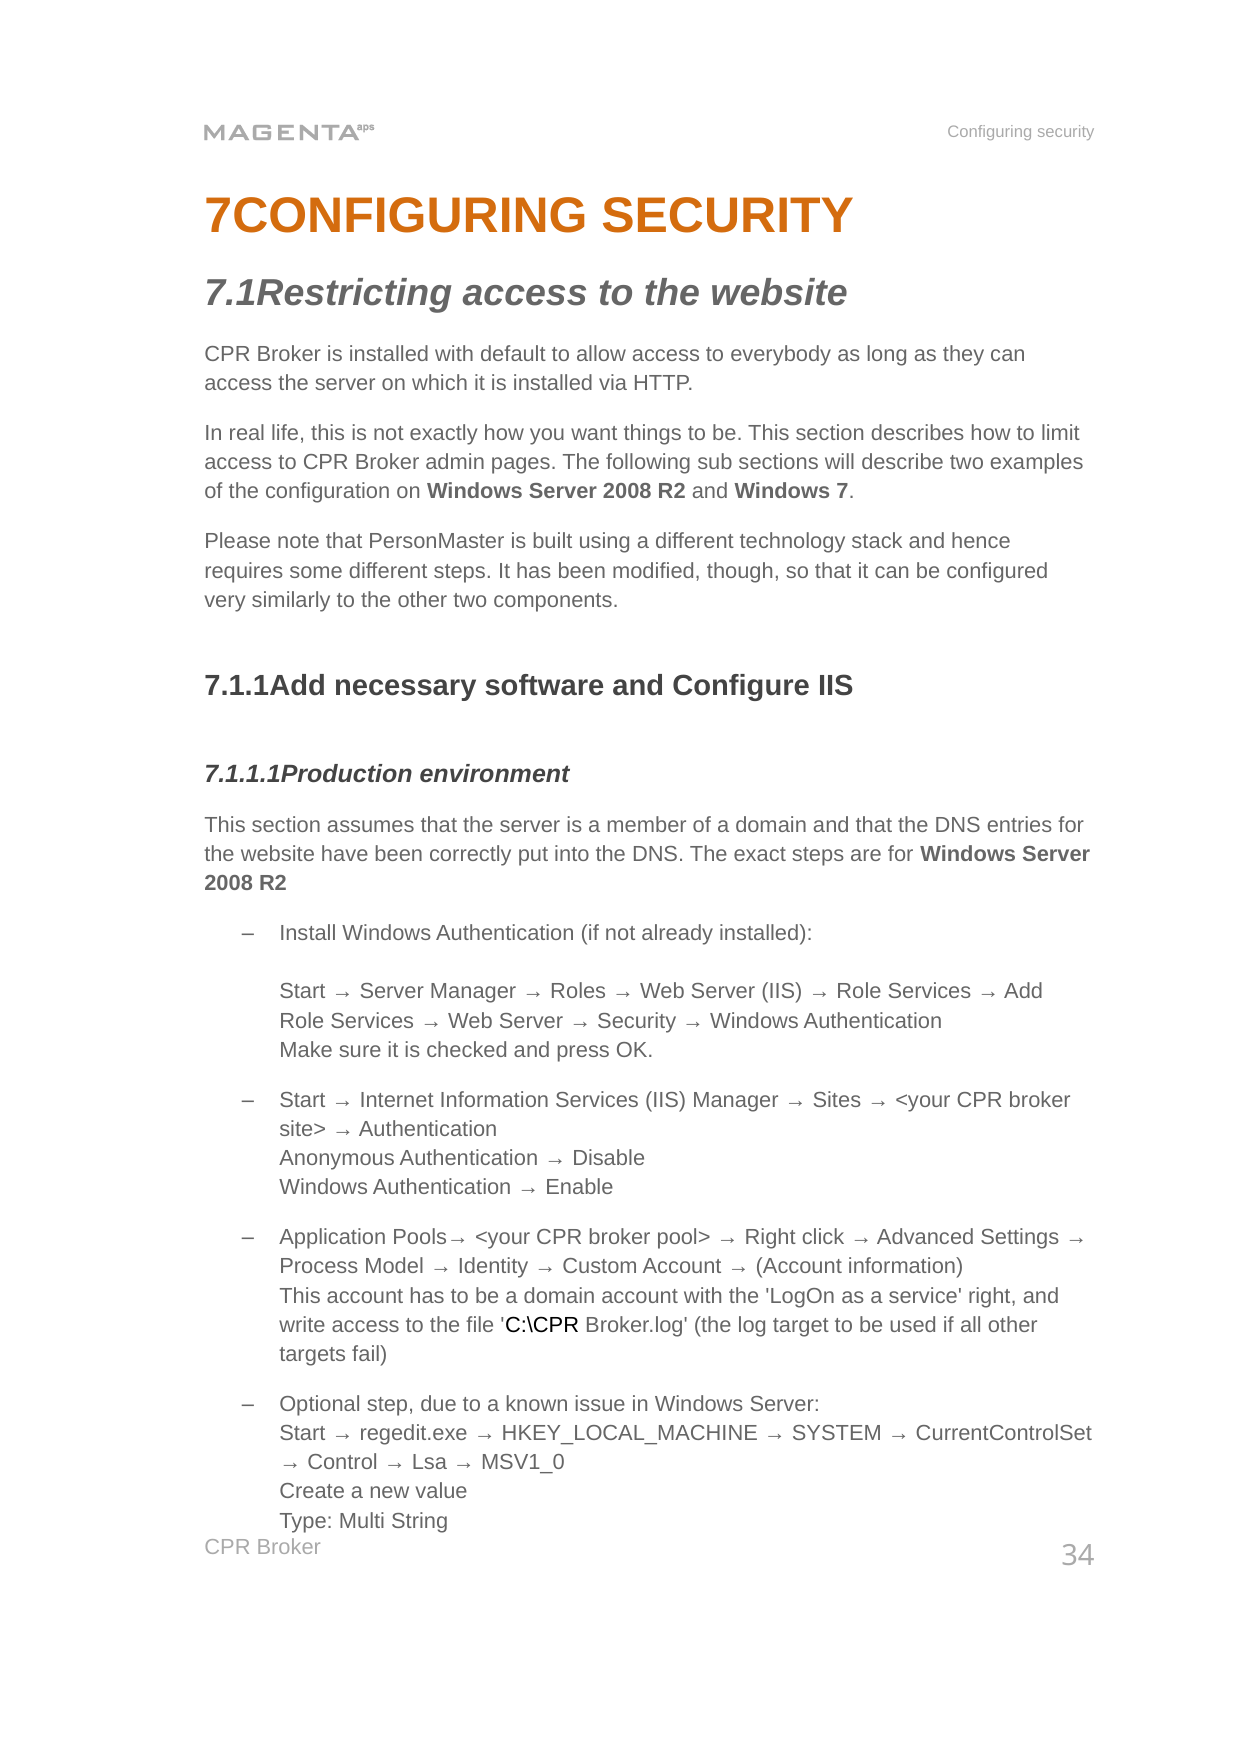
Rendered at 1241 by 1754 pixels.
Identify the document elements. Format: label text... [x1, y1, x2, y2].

text In real life, this is not exactly how you want things to be. This section describes how to limit access to CPR Broker admin pages. The following sub sections will describe two examples of the configuration on Windows Server 2008 R2 and Windows 7. [204, 417, 1094, 505]
subtitle Configuring security [204, 186, 1094, 244]
text This section assumes that the server is a member of a domain and that the DNS entries for the website have been correctly put into the DNS. The exact steps are for Windows Server 2008 R2 [204, 809, 1094, 896]
subtitle Add necessary software and Configure IIS [204, 648, 1094, 707]
list Optional step, due to a known issue in Windows Server: Start → regedit.exe → HKEY_LOCAL_MACHINE → SYSTEM → CurrentControlSet → Control → Lsa → MSV1_0 Create a new value Type: Multi String [242, 1388, 1094, 1534]
text Please note that PersonMaster is built using a different technology stack and hence requires some different steps. It has been modified, though, so that it can be configured very similarly to the other two components. [204, 526, 1094, 613]
text CPR Broker is installed with default to allow access to everybody as long as they can access the server on which it is installed via HTTP. [204, 338, 1094, 396]
subtitle Production environment [204, 736, 1094, 794]
list Start → Internet Information Services (IIS) Manager → Sites → <your CPR broker site> → Authentication Anonymous Authentication → Disable Windows Authentication → Enable [242, 1084, 1094, 1201]
list Install Windows Authentication (if not already installed): Start → Server Manager → Roles → Web Server (IIS) → Role Services → Add Role Services → Web Server → Security → Windows Authentication Make sure it is checked and press OK. [242, 917, 1094, 1063]
subtitle Restricting access to the website [204, 259, 1094, 317]
list Application Pools→ <your CPR broker pool> → Right click → Advanced Settings → Process Model → Identity → Custom Account → (Account information) This account has to be a domain account with the 'LogOn as a service' right, and write access to the file 'C:\CPR Broker.log' (the log target to be used if all other targets fail) [242, 1221, 1094, 1367]
